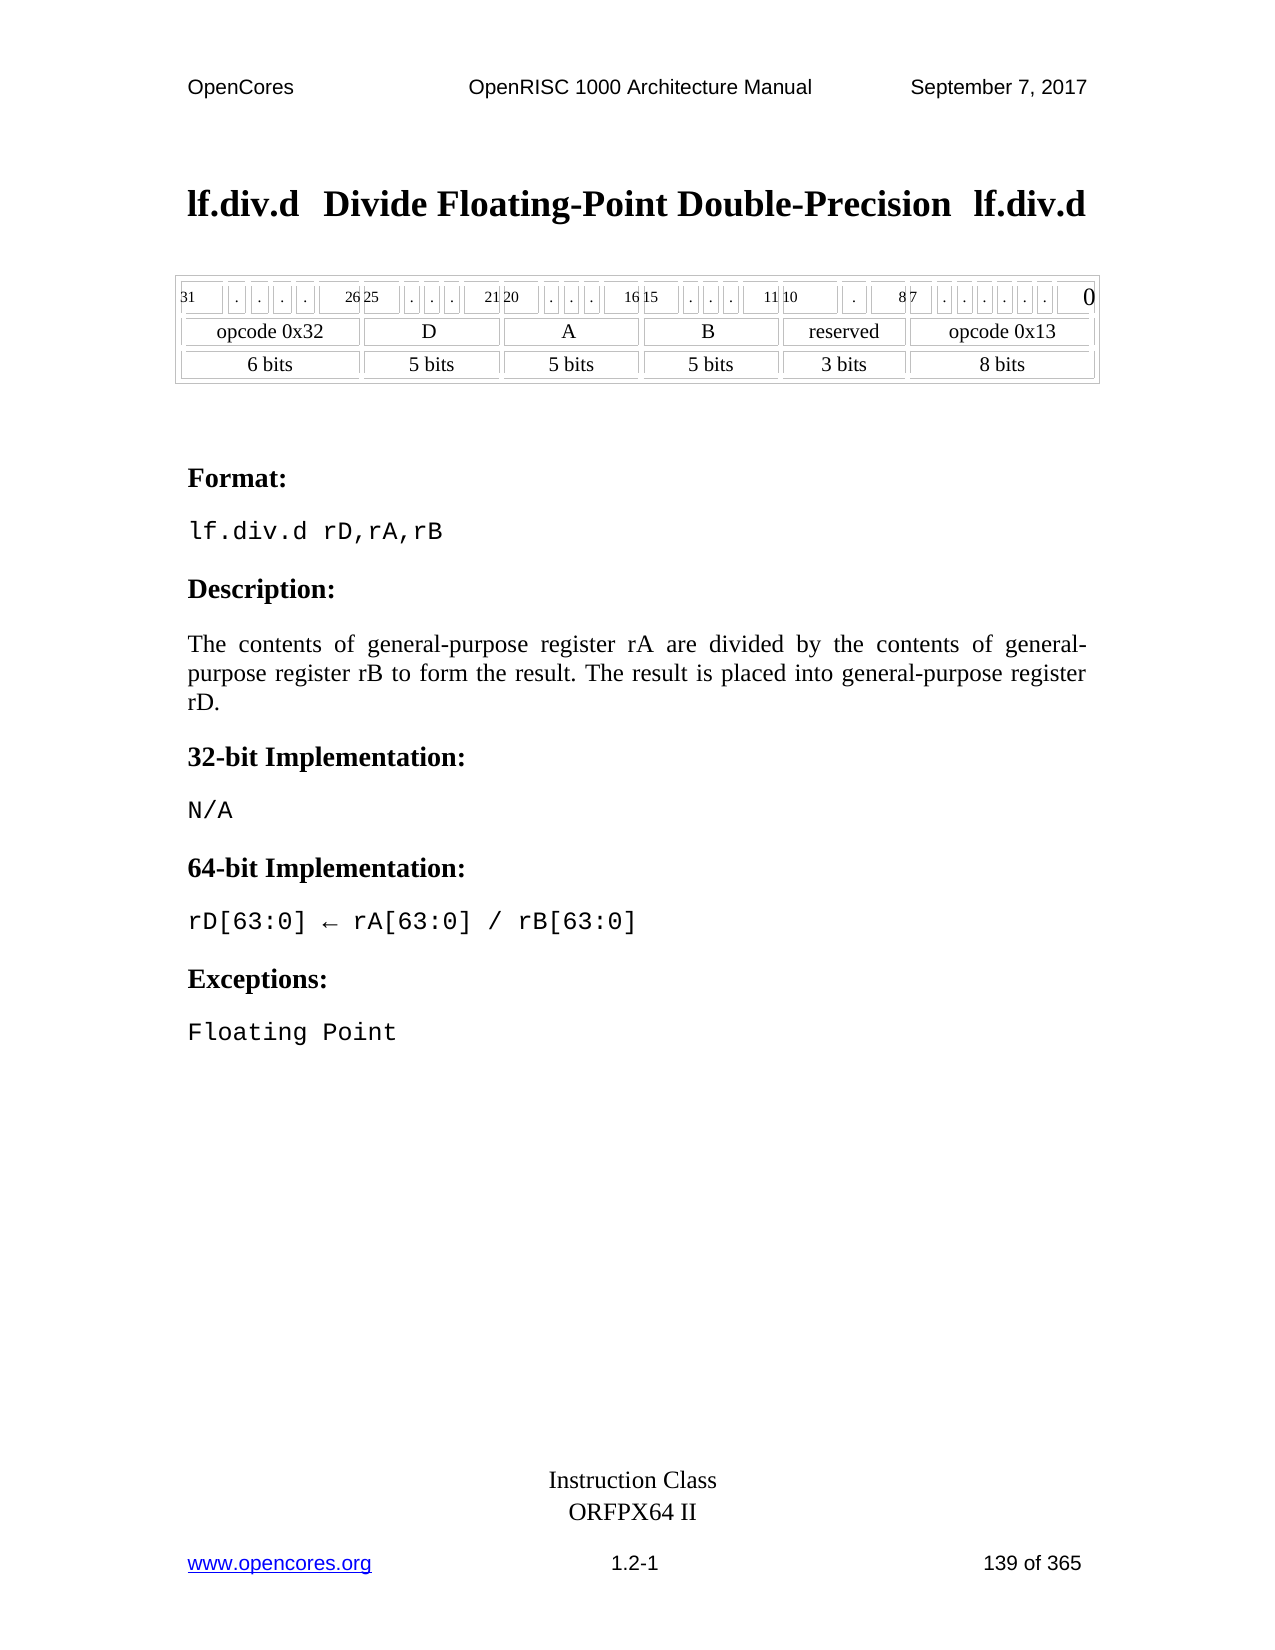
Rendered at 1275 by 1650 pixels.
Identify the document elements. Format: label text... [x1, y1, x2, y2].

text rD[63:0] ← rA[63:0] / rB[63:0] [187, 908, 1087, 937]
text lf.div.d rD,rA,rB [187, 518, 1087, 547]
text 64-bit Implementation: [187, 851, 1087, 883]
text Exceptions: [187, 962, 1087, 994]
text The contents of general-purpose register rA are divided by the contents of general-purpose register rB to form the result. The result is placed into general-purpose register rD. [187, 629, 1087, 715]
text 32-bit Implementation: [187, 740, 1087, 773]
text Description: [187, 572, 1087, 604]
text Format: [187, 461, 1087, 493]
text N/A [187, 798, 1087, 826]
text Floating Point [187, 1019, 1087, 1047]
